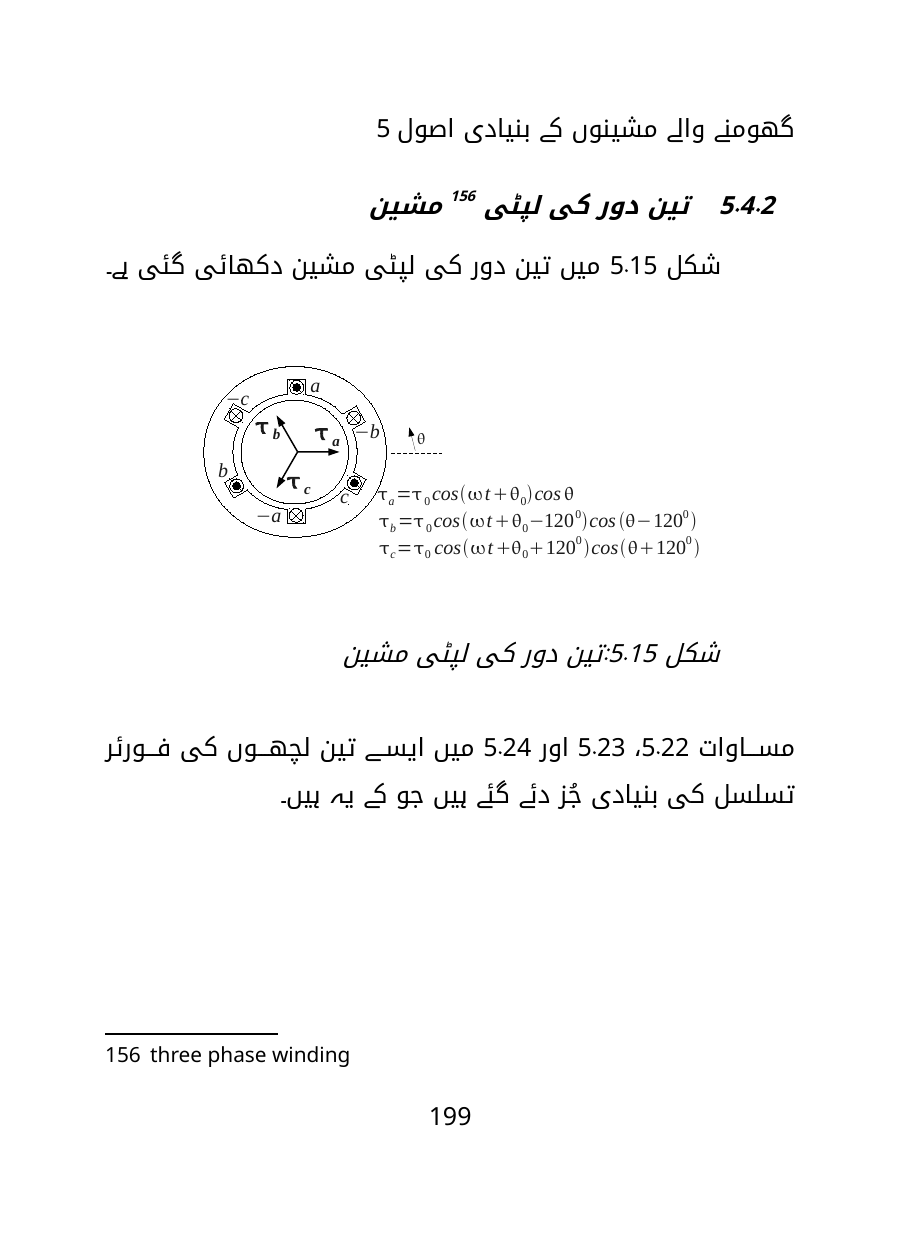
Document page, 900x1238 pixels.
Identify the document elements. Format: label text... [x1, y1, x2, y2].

text شکل 5.15:تین دور کی لپٹی مشین [179, 315, 719, 678]
list three phase winding [105, 1040, 795, 1068]
text مساوات 5.22، 5.23 اور 5.24 میں ایسے تین لچھوں کی فورئر تسلسل کی بنیادی جُز دئے گئے ہیں جو کے یہ ہیں۔ [105, 724, 795, 819]
text شکل 5.15 میں تین دور کی لپٹی مشین دکھائی گئی ہے۔ [105, 242, 795, 290]
subtitle تین دور کی لپٹی مشین [105, 182, 718, 230]
